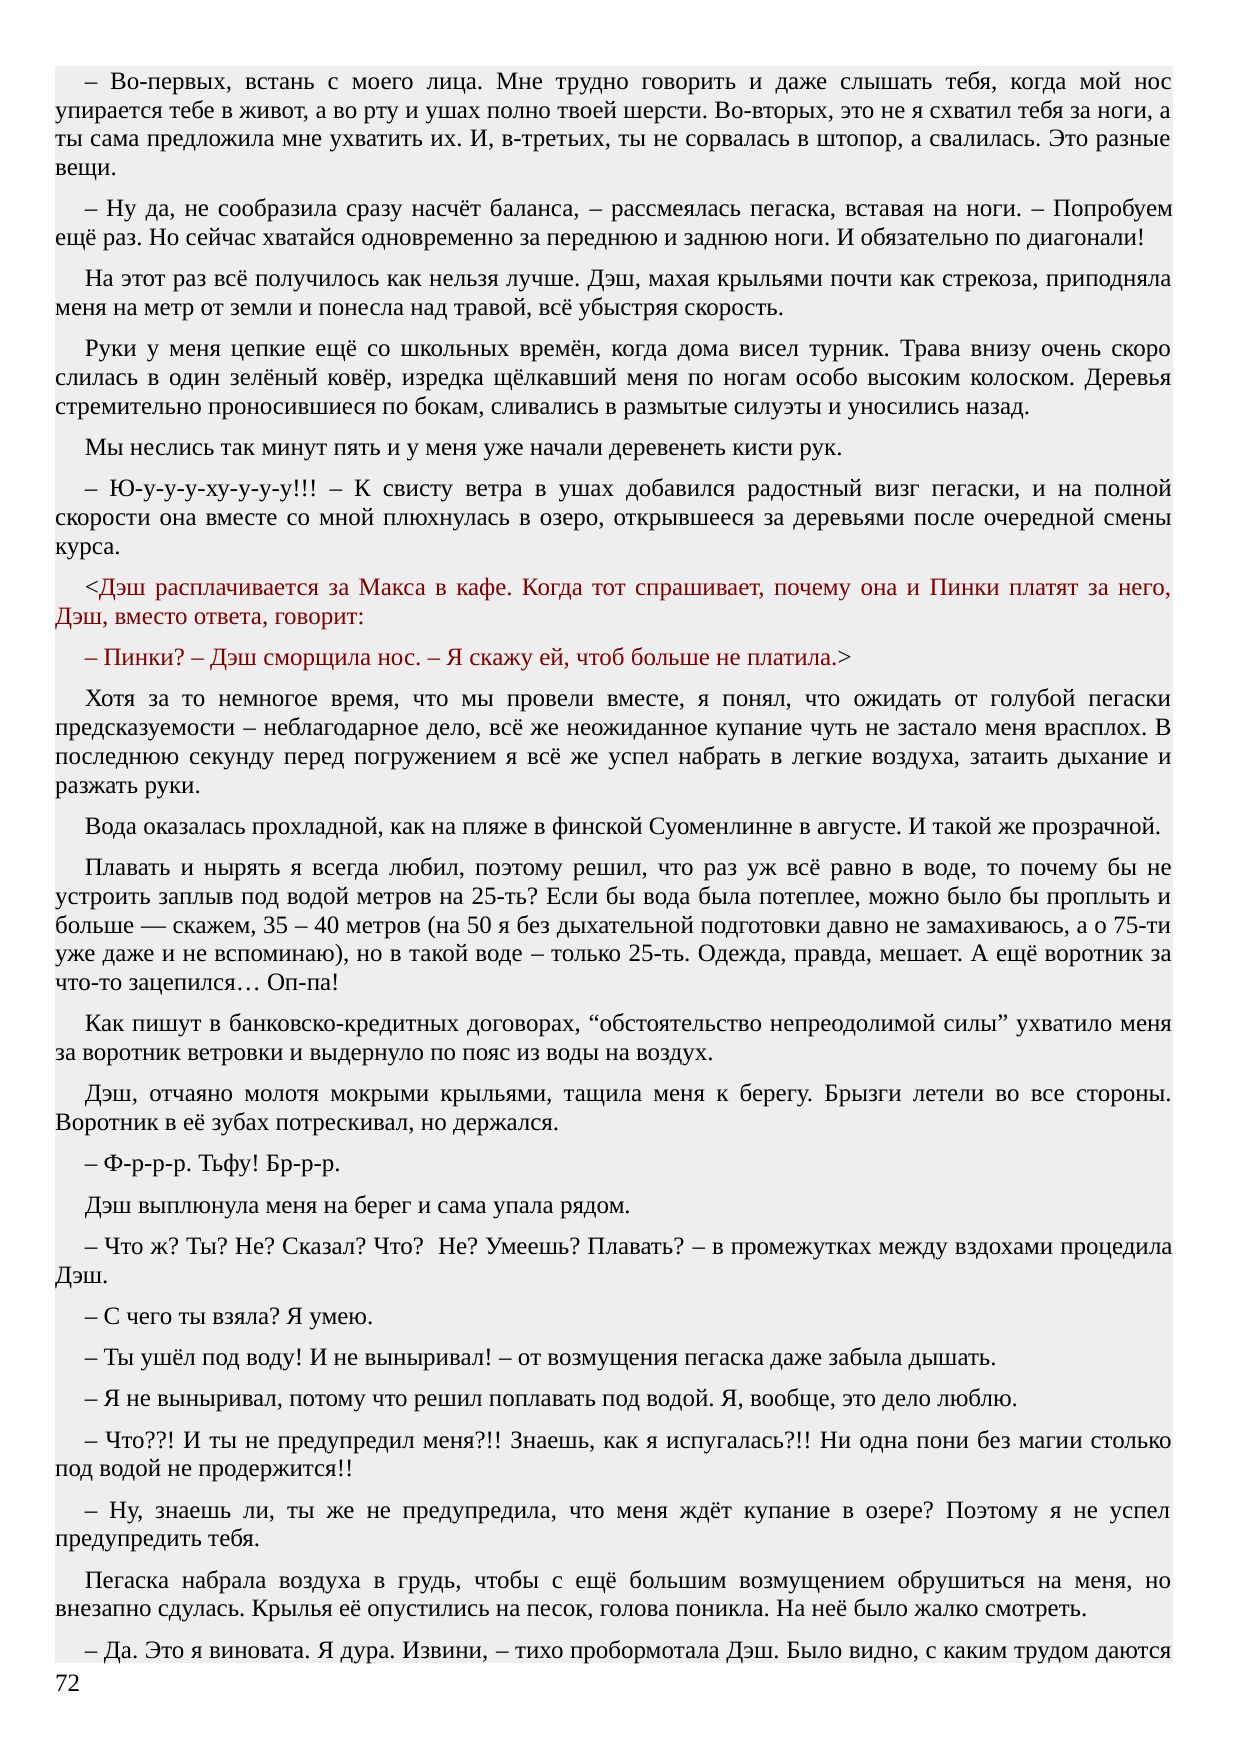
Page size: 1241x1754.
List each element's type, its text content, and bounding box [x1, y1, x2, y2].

text На этот раз всё получилось как нельзя лучше. Дэш, махая крыльями почти как стрекоза, приподняла меня на метр от земли и понесла над травой, всё убыстряя скорость. [55, 263, 1173, 321]
text – Пинки? – Дэш сморщила нос. – Я скажу ей, чтоб больше не платила.> [55, 642, 1173, 671]
text Руки у меня цепкие ещё со школьных времён, когда дома висел турник. Трава внизу очень скоро слилась в один зелёный ковёр, изредка щёлкавший меня по ногам особо высоким колоском. Деревья стремительно проносившиеся по бокам, сливались в размытые силуэты и уносились назад. [55, 333, 1173, 420]
text Плавать и нырять я всегда любил, поэтому решил, что раз уж всё равно в воде, то почему бы не устроить заплыв под водой метров на 25-ть? Если бы вода была потеплее, можно было бы проплыть и больше — скажем, 35 – 40 метров (на 50 я без дыхательной подготовки давно не замахиваюсь, а о 75-ти уже даже и не вспоминаю), но в такой воде – только 25-ть. Одежда, правда, мешает. А ещё воротник за что-то зацепился… Оп-па! [55, 852, 1173, 996]
text – Ф-р-р-р. Тьфу! Бр-р-р. [55, 1148, 1173, 1177]
text Дэш выплюнула меня на берег и сама упала рядом. [55, 1190, 1173, 1218]
text Как пишут в банковско-кредитных договорах, “обстоятельство непреодолимой силы” ухватило меня за воротник ветровки и выдернуло по пояс из воды на воздух. [55, 1008, 1173, 1066]
text Хотя за то немногое время, что мы провели вместе, я понял, что ожидать от голубой пегаски предсказуемости – неблагодарное дело, всё же неожиданное купание чуть не застало меня врасплох. В последнюю секунду перед погружением я всё же успел набрать в легкие воздуха, затаить дыхание и разжать руки. [55, 683, 1173, 798]
text – Я не выныривал, потому что решил поплавать под водой. Я, вообще, это дело люблю. [55, 1383, 1173, 1412]
text – Да. Это я виновата. Я дура. Извини, – тихо пробормотала Дэш. Было видно, с каким трудом даются [55, 1635, 1173, 1663]
text – С чего ты взяла? Я умею. [55, 1301, 1173, 1330]
text <Дэш расплачивается за Макса в кафе. Когда тот спрашивает, почему она и Пинки платят за него, Дэш, вместо ответа, говорит: [55, 572, 1173, 630]
text – Что ж? Ты? Не? Сказал? Что? Не? Умеешь? Плавать? – в промежутках между вздохами процедила Дэш. [55, 1231, 1173, 1288]
text Дэш, отчаяно молотя мокрыми крыльями, тащила меня к берегу. Брызги летели во все стороны. Воротник в её зубах потрескивал, но держался. [55, 1078, 1173, 1136]
text – Во-первых, встань с моего лица. Мне трудно говорить и даже слышать тебя, когда мой нос упирается тебе в живот, а во рту и ушах полно твоей шерсти. Во-вторых, это не я схватил тебя за ноги, а ты сама предложила мне ухватить их. И, в-третьих, ты не сорвалась в штопор, а свалилась. Это разные вещи. [55, 66, 1173, 181]
text Мы неслись так минут пять и у меня уже начали деревенеть кисти рук. [55, 432, 1173, 461]
text – Ю-у-у-у-ху-у-у-у!!! – К свисту ветра в ушах добавился радостный визг пегаски, и на полной скорости она вместе со мной плюхнулась в озеро, открывшееся за деревьями после очередной смены курса. [55, 473, 1173, 560]
text – Что??! И ты не предупредил меня?!! Знаешь, как я испугалась?!! Ни одна пони без магии столько под водой не продержится!! [55, 1425, 1173, 1482]
text Вода оказалась прохладной, как на пляже в финской Суоменлинне в августе. И такой же прозрачной. [55, 811, 1173, 840]
text Пегаска набрала воздуха в грудь, чтобы с ещё большим возмущением обрушиться на меня, но внезапно сдулась. Крылья её опустились на песок, голова поникла. На неё было жалко смотреть. [55, 1565, 1173, 1622]
text – Ну, знаешь ли, ты же не предупредила, что меня ждёт купание в озере? Поэтому я не успел предупредить тебя. [55, 1495, 1173, 1552]
text – Ты ушёл под воду! И не выныривал! – от возмущения пегаска даже забыла дышать. [55, 1342, 1173, 1371]
text – Ну да, не сообразила сразу насчёт баланса, – рассмеялась пегаска, вставая на ноги. – Попробуем ещё раз. Но сейчас хватайся одновременно за переднюю и заднюю ноги. И обязательно по диагонали! [55, 193, 1173, 251]
